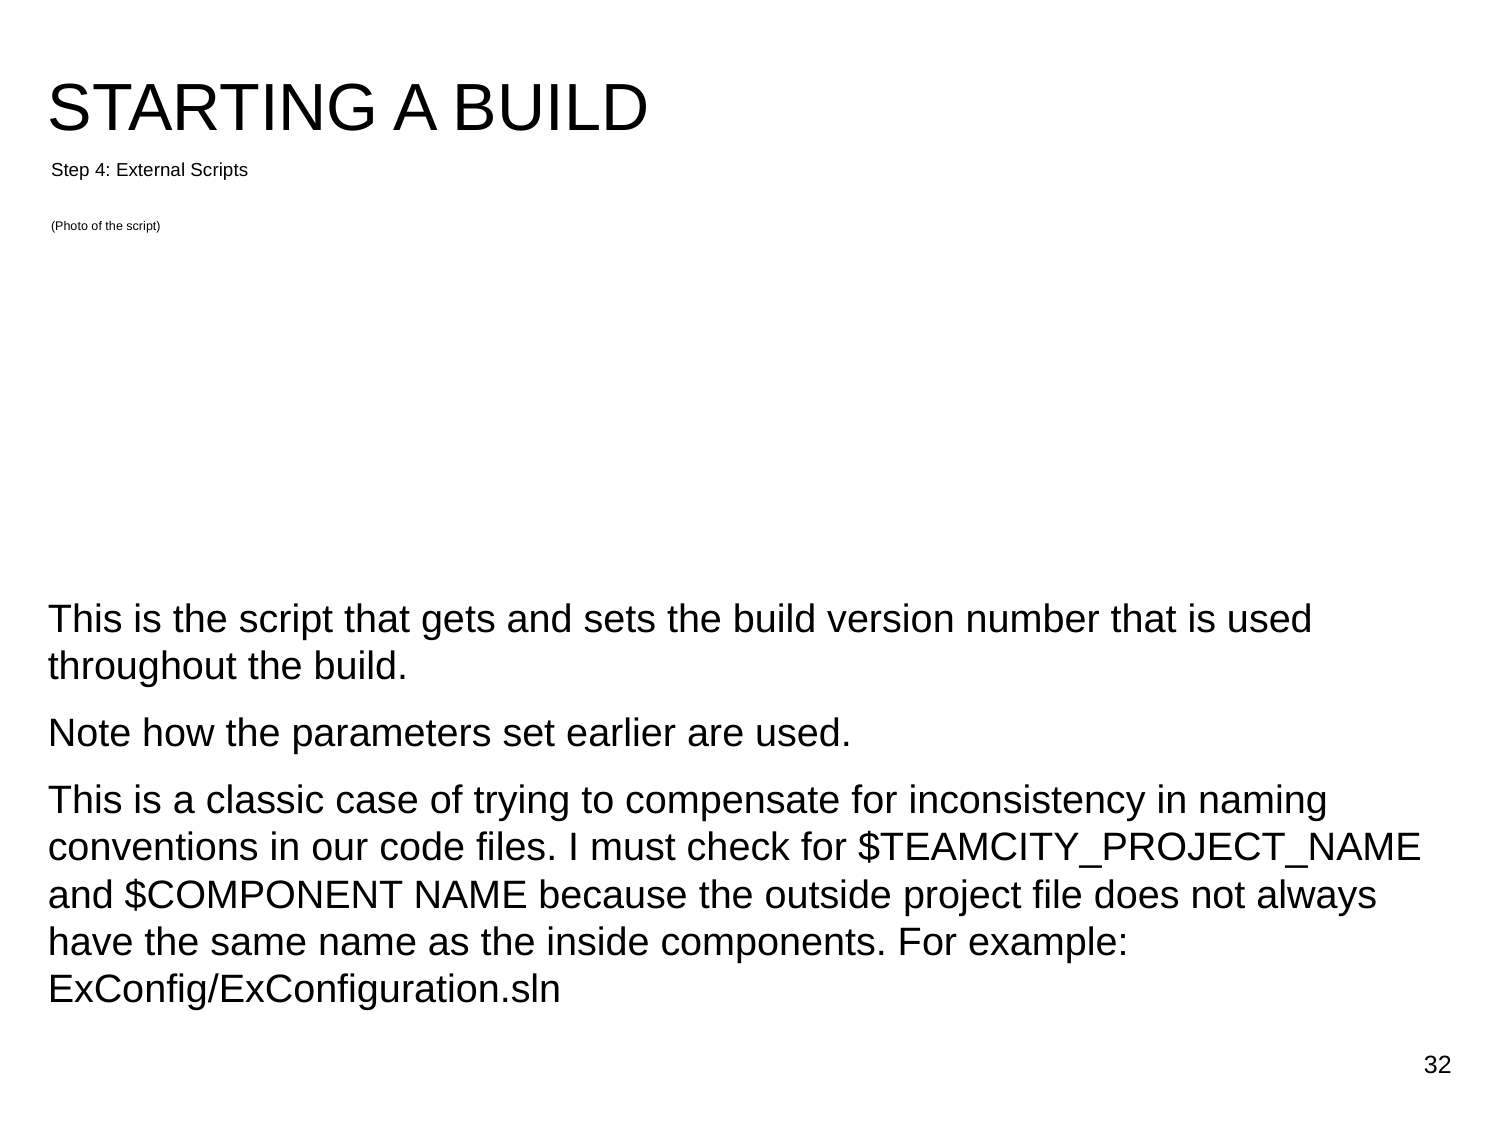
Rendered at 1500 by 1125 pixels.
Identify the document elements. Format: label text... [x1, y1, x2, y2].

list This is the script that gets and sets the build version number that is used throughout the build. Note how the parameters set earlier are used. This is a classic case of trying to compensate for inconsistency in naming conventions in our code files. I must check for $TEAMCITY_PROJECT_NAME and $COMPONENT NAME because the outside project file does not always have the same name as the inside components. For example: ExConfig/ExConfiguration.sln [48, 585, 1452, 1021]
list Step 4: External Scripts (Photo of the script) [48, 150, 1452, 241]
title Starting a build [48, 57, 1452, 150]
slide_number [1325, 1047, 1452, 1080]
